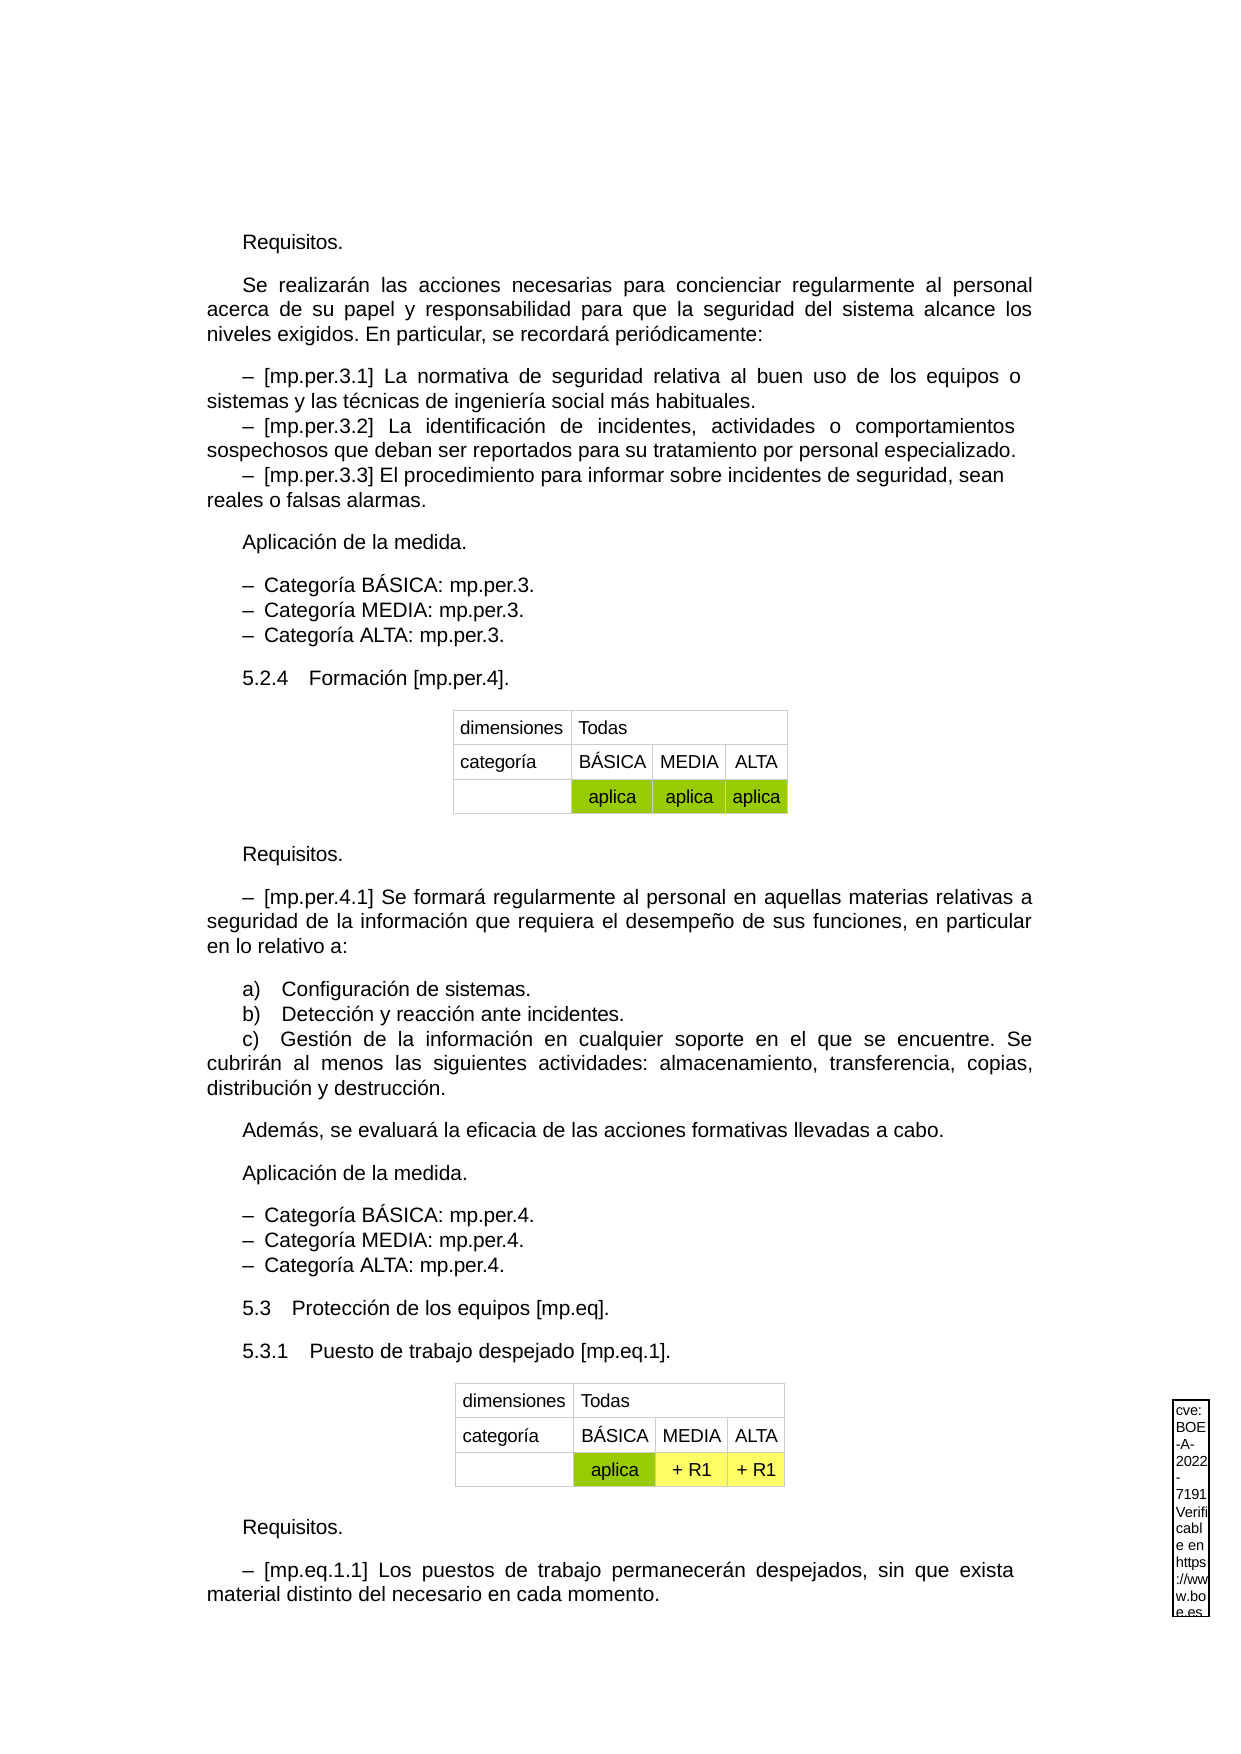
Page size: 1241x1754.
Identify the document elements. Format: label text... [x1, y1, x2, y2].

text Aplicación de la medida. [242, 530, 1198, 554]
list Categoría MEDIA: mp.per.4. [242, 1228, 1198, 1252]
table_header dimensiones [456, 1384, 573, 1417]
list Detección y reacción ante incidentes. [242, 1001, 1198, 1025]
text Se realizarán las acciones necesarias para concienciar regularmente al personal acerca de su papel y responsabilidad para que la seguridad del sistema alcance los niveles exigidos. En particular, se recordará periódicamente: [207, 273, 1034, 346]
table_cell MEDIA [653, 745, 725, 778]
list Categoría ALTA: mp.per.3. [242, 623, 1198, 647]
text Requisitos. [242, 230, 1198, 254]
text Además, se evaluará la eficacia de las acciones formativas llevadas a cabo. Aplicación de la medida. [242, 1118, 1022, 1184]
list Puesto de trabajo despejado [mp.eq.1]. [242, 1338, 1198, 1362]
table_cell BÁSICA [572, 745, 652, 778]
table_cell + R1 [656, 1453, 727, 1486]
table_cell aplica [653, 780, 725, 813]
list Categoría ALTA: mp.per.4. [242, 1253, 1198, 1277]
table_cell ALTA [728, 1418, 784, 1452]
text Requisitos. [242, 1515, 1172, 1539]
table_cell aplica [572, 780, 652, 813]
list [mp.eq.1.1] Los puestos de trabajo permanecerán despejados, sin que exista material distinto del necesario en cada momento. [207, 1558, 1034, 1606]
table_header Todas [574, 1384, 784, 1417]
table_cell BÁSICA [574, 1418, 655, 1452]
list Gestión de la información en cualquier soporte en el que se encuentre. Se cubrirán al menos las siguientes actividades: almacenamiento, transferencia, copias, distribución y destrucción. [207, 1026, 1034, 1099]
list Formación [mp.per.4]. [242, 666, 1198, 689]
list cve: BOE-A-2022-7191 [1176, 1402, 1208, 1503]
table_cell categoría [454, 745, 571, 778]
table_header dimensiones [454, 711, 571, 744]
table_cell aplica [726, 780, 787, 813]
list Protección de los equipos [mp.eq]. [242, 1296, 1198, 1320]
list [mp.per.4.1] Se formará regularmente al personal en aquellas materias relativas a seguridad de la información que requiera el desempeño de sus funciones, en particular en lo relativo a: [207, 885, 1034, 958]
list Configuración de sistemas. [242, 976, 1198, 1000]
list Categoría BÁSICA: mp.per.4. [242, 1203, 1198, 1227]
list [mp.per.3.1] La normativa de seguridad relativa al buen uso de los equipos o sistemas y las técnicas de ingeniería social más habituales. [207, 364, 1033, 413]
table_cell MEDIA [656, 1418, 727, 1452]
table_cell ALTA [726, 745, 787, 778]
list Categoría MEDIA: mp.per.3. [242, 598, 1198, 622]
list [mp.per.3.2] La identificación de incidentes, actividades o comportamientos sospechosos que deban ser reportados para su tratamiento por personal especializado. [207, 414, 1034, 462]
table_cell [454, 780, 571, 813]
text Requisitos. [242, 842, 1198, 866]
table_cell categoría [456, 1418, 573, 1452]
list Categoría BÁSICA: mp.per.3. [242, 573, 1198, 597]
table_cell aplica [574, 1453, 655, 1486]
table_cell + R1 [728, 1453, 784, 1486]
table_header Todas [572, 711, 787, 744]
list [mp.per.3.3] El procedimiento para informar sobre incidentes de seguridad, sean reales o falsas alarmas. [207, 463, 1034, 512]
list Verificable en https://www.boe.es [1176, 1503, 1208, 1616]
table_cell [456, 1453, 573, 1486]
